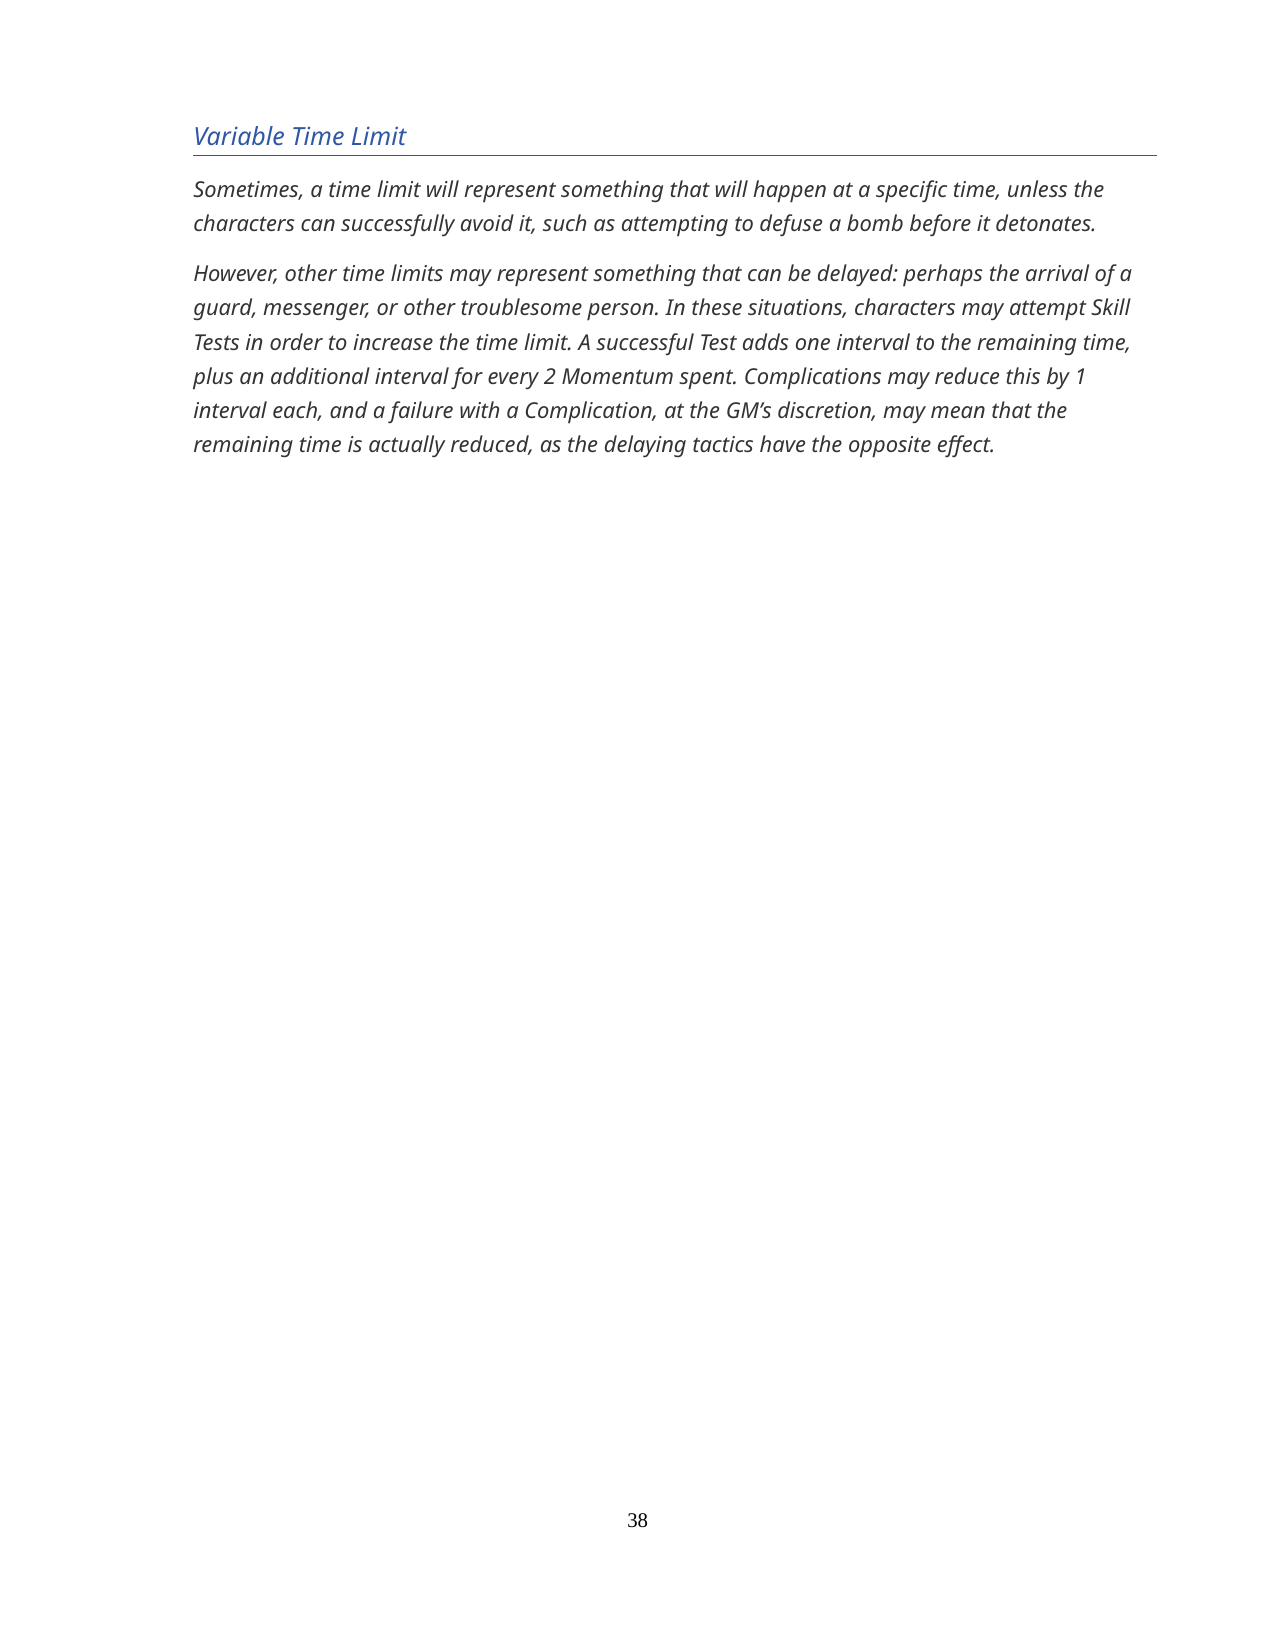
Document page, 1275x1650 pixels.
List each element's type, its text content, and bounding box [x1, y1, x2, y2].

text Sometimes, a time limit will represent something that will happen at a specific time, unless the characters can successfully avoid it, such as attempting to defuse a bomb before it detonates. [193, 174, 1157, 238]
text However, other time limits may represent something that can be delayed: perhaps the arrival of a guard, messenger, or other troublesome person. In these situations, characters may attempt Skill Tests in order to increase the time limit. A successful Test adds one interval to the remaining time, plus an additional interval for every 2 Momentum spent. Complications may reduce this by 1 interval each, and a failure with a Complication, at the GM’s discretion, may mean that the remaining time is actually reduced, as the delaying tactics have the opposite effect. [193, 258, 1157, 459]
subtitle Variable Time Limit [193, 118, 1157, 155]
